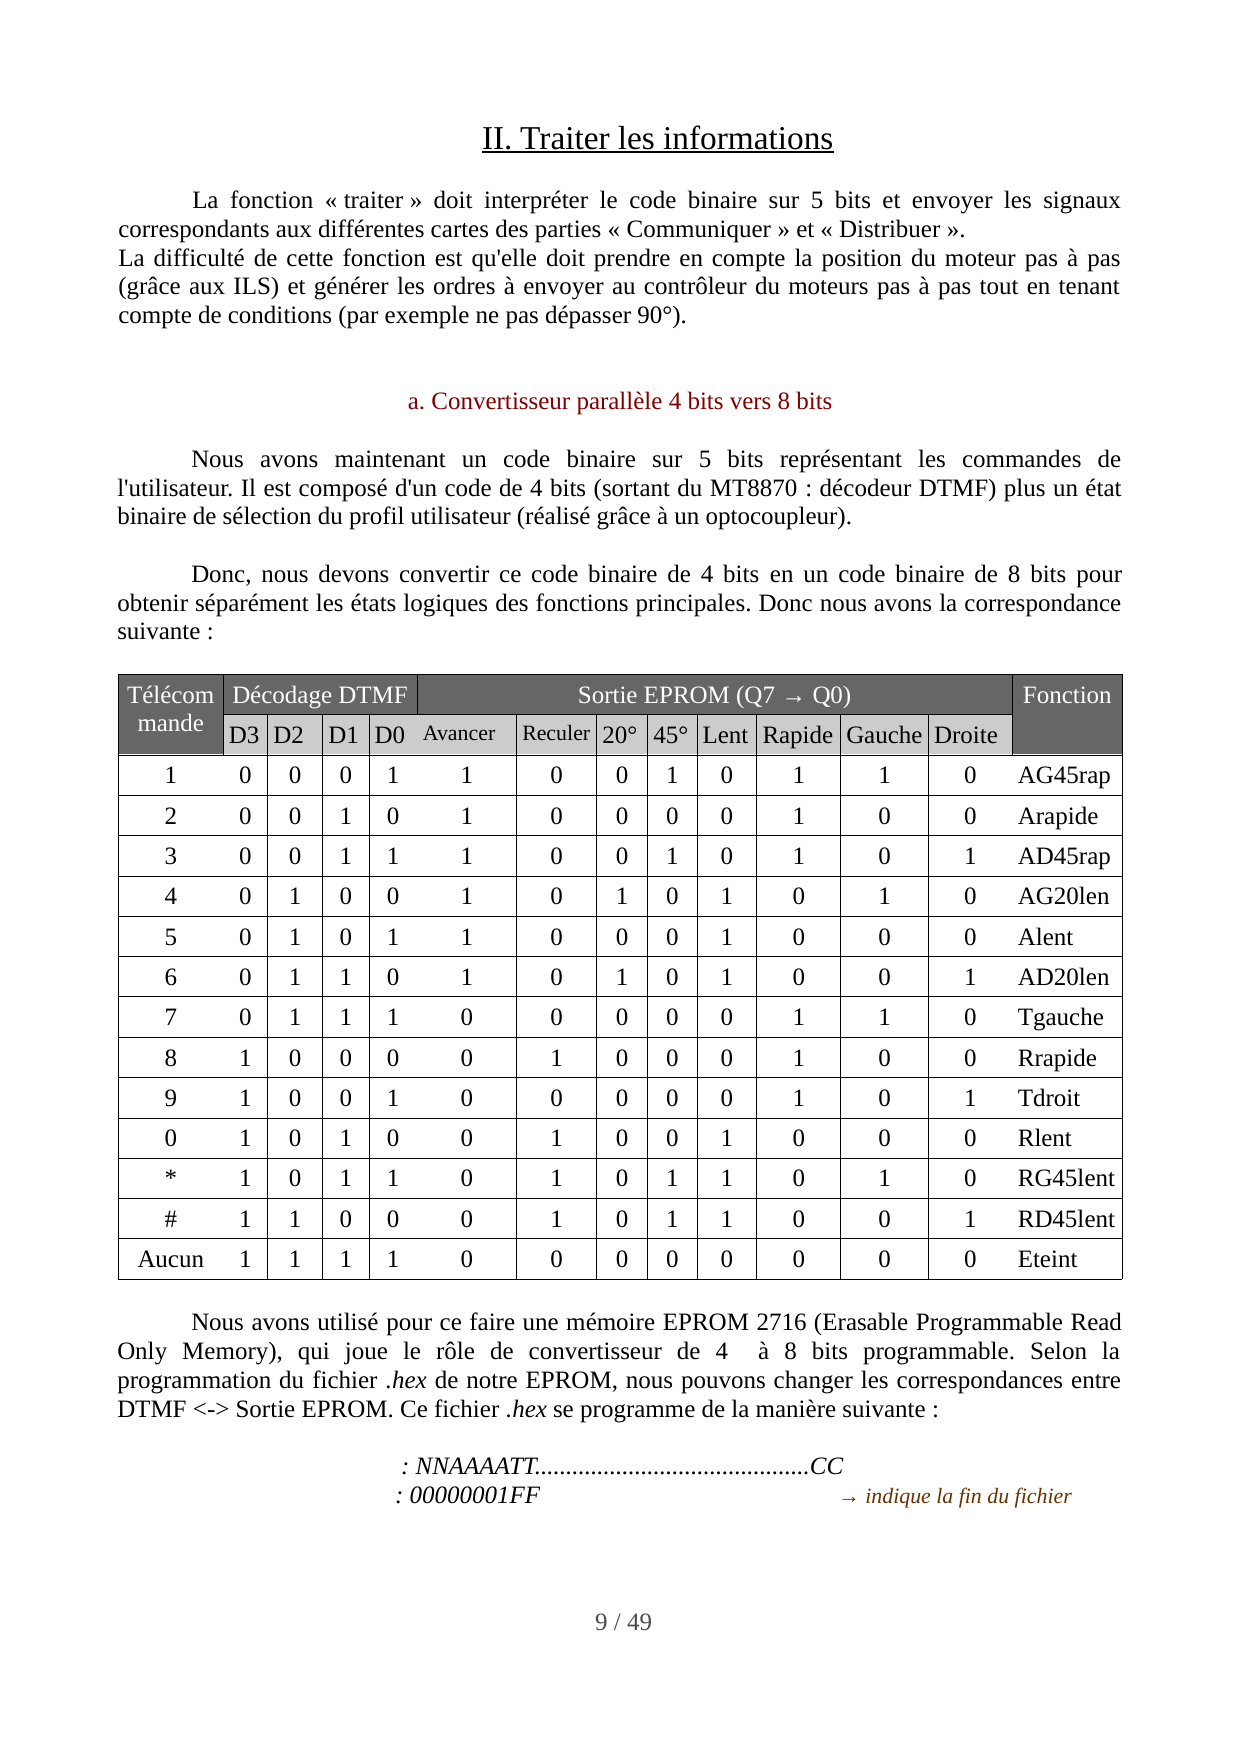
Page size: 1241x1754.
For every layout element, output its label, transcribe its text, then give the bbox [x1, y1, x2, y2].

table_cell 1 [370, 1159, 417, 1198]
table_cell 1 [698, 1159, 756, 1198]
table_cell 6 [119, 957, 223, 996]
table_cell 0 [597, 1038, 647, 1077]
table_cell 7 [119, 997, 223, 1037]
table_cell 0 [597, 917, 647, 956]
table_cell 0 [323, 1199, 369, 1238]
table_cell 1 [597, 957, 647, 996]
table_cell 0 [597, 836, 647, 876]
table_cell 0 [323, 877, 369, 916]
table_cell 0 [698, 836, 756, 876]
table_cell 0 [841, 917, 928, 956]
table_cell 0 [417, 1239, 516, 1279]
table_cell 1 [417, 756, 516, 795]
table_cell 0 [597, 1159, 647, 1198]
table_cell 0 [268, 1078, 322, 1117]
table_cell Gauche [841, 715, 928, 754]
table_cell 1 [323, 997, 369, 1037]
table_cell 1 [268, 1239, 322, 1279]
table_cell 1 [757, 836, 840, 876]
table_cell Tgauche [1012, 997, 1122, 1037]
table_cell 0 [698, 756, 756, 795]
table_cell 0 [417, 997, 516, 1037]
table_cell RG45lent [1012, 1159, 1122, 1198]
table_cell 0 [268, 796, 322, 835]
table_cell 1 [929, 836, 1012, 876]
table_cell 0 [417, 1199, 516, 1238]
table_cell 1 [698, 877, 756, 916]
table_cell 1 [417, 796, 516, 835]
table_cell 1 [698, 957, 756, 996]
text a. Convertisseur parallèle 4 bits vers 8 bits [118, 386, 1122, 415]
table_cell 0 [698, 997, 756, 1037]
table_cell Alent [1012, 917, 1122, 956]
table_cell 0 [648, 796, 697, 835]
text : 00000001FF → indique la fin du fichier [395, 1480, 1122, 1509]
table_cell 0 [417, 1159, 516, 1198]
table_cell 0 [517, 1078, 596, 1117]
table_cell Reculer [517, 715, 596, 754]
table_cell 0 [517, 877, 596, 916]
table_cell 20° [597, 715, 647, 754]
table_cell 1 [223, 1239, 267, 1279]
table_cell Rapide [757, 715, 840, 754]
table_cell D2 [268, 715, 322, 754]
table_cell 1 [648, 1199, 697, 1238]
table_cell 0 [757, 917, 840, 956]
table_cell Rlent [1012, 1119, 1122, 1158]
table_cell 45° [648, 715, 697, 754]
table_cell 0 [841, 796, 928, 835]
table_cell 0 [323, 917, 369, 956]
table_cell 0 [370, 877, 417, 916]
table_cell 0 [597, 756, 647, 795]
table_cell * [119, 1159, 223, 1198]
table_cell 1 [370, 1078, 417, 1117]
table_cell 0 [841, 1078, 928, 1117]
table_cell 0 [517, 957, 596, 996]
table_cell 1 [417, 836, 516, 876]
table_cell 0 [597, 1078, 647, 1117]
table_cell 0 [757, 877, 840, 916]
table_cell 3 [119, 836, 223, 876]
table_cell 1 [323, 1119, 369, 1158]
table_cell 0 [223, 997, 267, 1037]
table_cell 0 [929, 796, 1012, 835]
table_header Télécommande [119, 675, 223, 754]
table_cell 0 [929, 1038, 1012, 1077]
table_cell 0 [841, 957, 928, 996]
list II. Traiter les informations [156, 118, 1122, 156]
table_cell 1 [268, 957, 322, 996]
table_cell 1 [268, 917, 322, 956]
table_cell 0 [929, 1159, 1012, 1198]
table_cell 0 [268, 1159, 322, 1198]
table_cell 1 [323, 957, 369, 996]
table_cell 1 [223, 1119, 267, 1158]
table_cell D1 [323, 715, 369, 754]
table_cell 1 [370, 917, 417, 956]
table_cell AD45rap [1012, 836, 1122, 876]
table_cell 0 [757, 1239, 840, 1279]
table_cell 1 [757, 796, 840, 835]
table_cell D3 [224, 715, 267, 754]
table_cell 0 [841, 1239, 928, 1279]
table_cell 0 [517, 756, 596, 795]
text : NNAAAATT............................................CC [118, 1451, 1122, 1480]
table_cell Aucun [119, 1239, 223, 1279]
table_cell 1 [370, 997, 417, 1037]
table_cell 0 [597, 997, 647, 1037]
table_cell 0 [648, 877, 697, 916]
table_cell 0 [119, 1119, 223, 1158]
table_cell 0 [223, 877, 267, 916]
table_cell 0 [370, 1038, 417, 1077]
table_cell 0 [929, 877, 1012, 916]
table_cell 1 [323, 1239, 369, 1279]
table_cell 1 [929, 1199, 1012, 1238]
table_cell 0 [268, 1038, 322, 1077]
table_cell AG20len [1012, 877, 1122, 916]
table_cell 9 [119, 1078, 223, 1117]
table_cell 5 [119, 917, 223, 956]
table_cell 0 [841, 1199, 928, 1238]
table_cell 1 [841, 756, 928, 795]
table_cell 0 [517, 917, 596, 956]
table_cell 1 [323, 836, 369, 876]
table_cell 1 [417, 957, 516, 996]
table_cell 0 [517, 1239, 596, 1279]
table_cell 1 [757, 756, 840, 795]
table_cell RD45lent [1012, 1199, 1122, 1238]
table_cell 1 [517, 1159, 596, 1198]
table_cell 0 [597, 796, 647, 835]
table_cell Lent [698, 715, 756, 754]
table_cell 0 [757, 1119, 840, 1158]
text Donc, nous devons convertir ce code binaire de 4 bits en un code binaire de 8 bits pour obtenir séparément les états logiques des fonctions principales. Donc nous avons la correspondance suivante : [117, 559, 1122, 645]
table_cell 0 [757, 1159, 840, 1198]
table_cell 0 [929, 917, 1012, 956]
table_cell 1 [517, 1119, 596, 1158]
table_cell 1 [757, 1078, 840, 1117]
table_cell 0 [757, 1199, 840, 1238]
table_cell 0 [370, 1119, 417, 1158]
table_cell 1 [698, 917, 756, 956]
table_cell 0 [370, 796, 417, 835]
table_cell 1 [268, 1199, 322, 1238]
table_cell Eteint [1012, 1239, 1122, 1279]
table_cell 0 [223, 917, 267, 956]
table_cell 1 [698, 1119, 756, 1158]
table_cell 1 [223, 1199, 267, 1238]
table_cell 2 [119, 796, 223, 835]
table_cell 1 [223, 1159, 267, 1198]
table_header Décodage DTMF [224, 675, 417, 714]
table_cell 0 [268, 756, 322, 795]
table_cell 0 [841, 1038, 928, 1077]
table_cell 1 [841, 997, 928, 1037]
table_cell Rrapide [1012, 1038, 1122, 1077]
table_cell 1 [268, 997, 322, 1037]
table_cell 1 [370, 756, 417, 795]
table_cell D0 [370, 715, 417, 754]
table_cell 0 [223, 756, 267, 795]
table_cell 1 [698, 1199, 756, 1238]
table_cell 1 [597, 877, 647, 916]
table_cell 0 [223, 836, 267, 876]
table_cell 0 [417, 1078, 516, 1117]
table_cell 1 [417, 917, 516, 956]
table_cell 0 [370, 1199, 417, 1238]
table_cell 0 [323, 756, 369, 795]
table_cell AG45rap [1012, 756, 1122, 795]
table_cell 0 [417, 1038, 516, 1077]
table_cell 0 [597, 1199, 647, 1238]
table_cell 0 [517, 997, 596, 1037]
table_cell 0 [223, 796, 267, 835]
table_cell 0 [648, 1239, 697, 1279]
table_cell 0 [323, 1078, 369, 1117]
table_cell Tdroit [1012, 1078, 1122, 1117]
table_cell 1 [841, 877, 928, 916]
table_cell 0 [417, 1119, 516, 1158]
table_cell 0 [648, 1038, 697, 1077]
table_cell 0 [597, 1119, 647, 1158]
table_cell 1 [929, 1078, 1012, 1117]
table_cell 0 [517, 796, 596, 835]
table_cell 0 [757, 957, 840, 996]
table_cell 0 [597, 1239, 647, 1279]
table_cell 1 [370, 836, 417, 876]
text La difficulté de cette fonction est qu'elle doit prendre en compte la position du moteur pas à pas (grâce aux ILS) et générer les ordres à envoyer au contrôleur du moteurs pas à pas tout en tenant compte de conditions (par exemple ne pas dépasser 90°). [118, 243, 1122, 329]
table_cell 0 [517, 836, 596, 876]
table_cell 0 [268, 836, 322, 876]
table_cell 0 [268, 1119, 322, 1158]
table_cell 1 [268, 877, 322, 916]
table_cell 8 [119, 1038, 223, 1077]
table_cell 1 [648, 1159, 697, 1198]
table_cell 0 [648, 997, 697, 1037]
table_cell Droite [929, 715, 1012, 754]
table_cell 0 [648, 1078, 697, 1117]
table_cell 0 [929, 756, 1012, 795]
table_cell 0 [370, 957, 417, 996]
table_cell 4 [119, 877, 223, 916]
table_cell 1 [757, 997, 840, 1037]
table_cell 1 [929, 957, 1012, 996]
table_cell Arapide [1012, 796, 1122, 835]
table_cell 1 [517, 1038, 596, 1077]
table_cell 0 [929, 1119, 1012, 1158]
table_cell 0 [698, 1239, 756, 1279]
table_cell 0 [698, 1078, 756, 1117]
table_cell 0 [841, 836, 928, 876]
table_cell 1 [223, 1078, 267, 1117]
table_cell 0 [648, 917, 697, 956]
table_cell 1 [323, 796, 369, 835]
table_header Sortie EPROM (Q7 → Q0) [418, 675, 1012, 714]
table_cell 0 [929, 997, 1012, 1037]
table_cell 1 [223, 1038, 267, 1077]
table_cell 1 [517, 1199, 596, 1238]
table_cell 1 [841, 1159, 928, 1198]
table_cell 1 [370, 1239, 417, 1279]
table_cell 0 [648, 1119, 697, 1158]
table_cell 1 [648, 756, 697, 795]
text Nous avons maintenant un code binaire sur 5 bits représentant les commandes de l'utilisateur. Il est composé d'un code de 4 bits (sortant du MT8870 : décodeur DTMF) plus un état binaire de sélection du profil utilisateur (réalisé grâce à un optocoupleur). [117, 444, 1122, 530]
table_cell 0 [929, 1239, 1012, 1279]
table_cell 0 [841, 1119, 928, 1158]
text Nous avons utilisé pour ce faire une mémoire EPROM 2716 (Erasable Programmable Read Only Memory), qui joue le rôle de convertisseur de 4 à 8 bits programmable. Selon la programmation du fichier .hex de notre EPROM, nous pouvons changer les correspondances entre DTMF <-> Sortie EPROM. Ce fichier .hex se programme de la manière suivante : [117, 1307, 1122, 1422]
table_cell 1 [648, 836, 697, 876]
table_cell 1 [119, 756, 223, 795]
table_cell 0 [648, 957, 697, 996]
table_cell 1 [417, 877, 516, 916]
table_cell 1 [323, 1159, 369, 1198]
table_header Fonction [1013, 675, 1122, 754]
table_cell 0 [698, 796, 756, 835]
table_cell 0 [698, 1038, 756, 1077]
text La fonction « traiter » doit interpréter le code binaire sur 5 bits et envoyer les signaux correspondants aux différentes cartes des parties « Communiquer » et « Distribuer ». [118, 185, 1122, 243]
table_cell 0 [323, 1038, 369, 1077]
table_cell 1 [757, 1038, 840, 1077]
table_cell # [119, 1199, 223, 1238]
table_cell AD20len [1012, 957, 1122, 996]
table_cell 0 [223, 957, 267, 996]
table_cell Avancer [417, 715, 516, 754]
